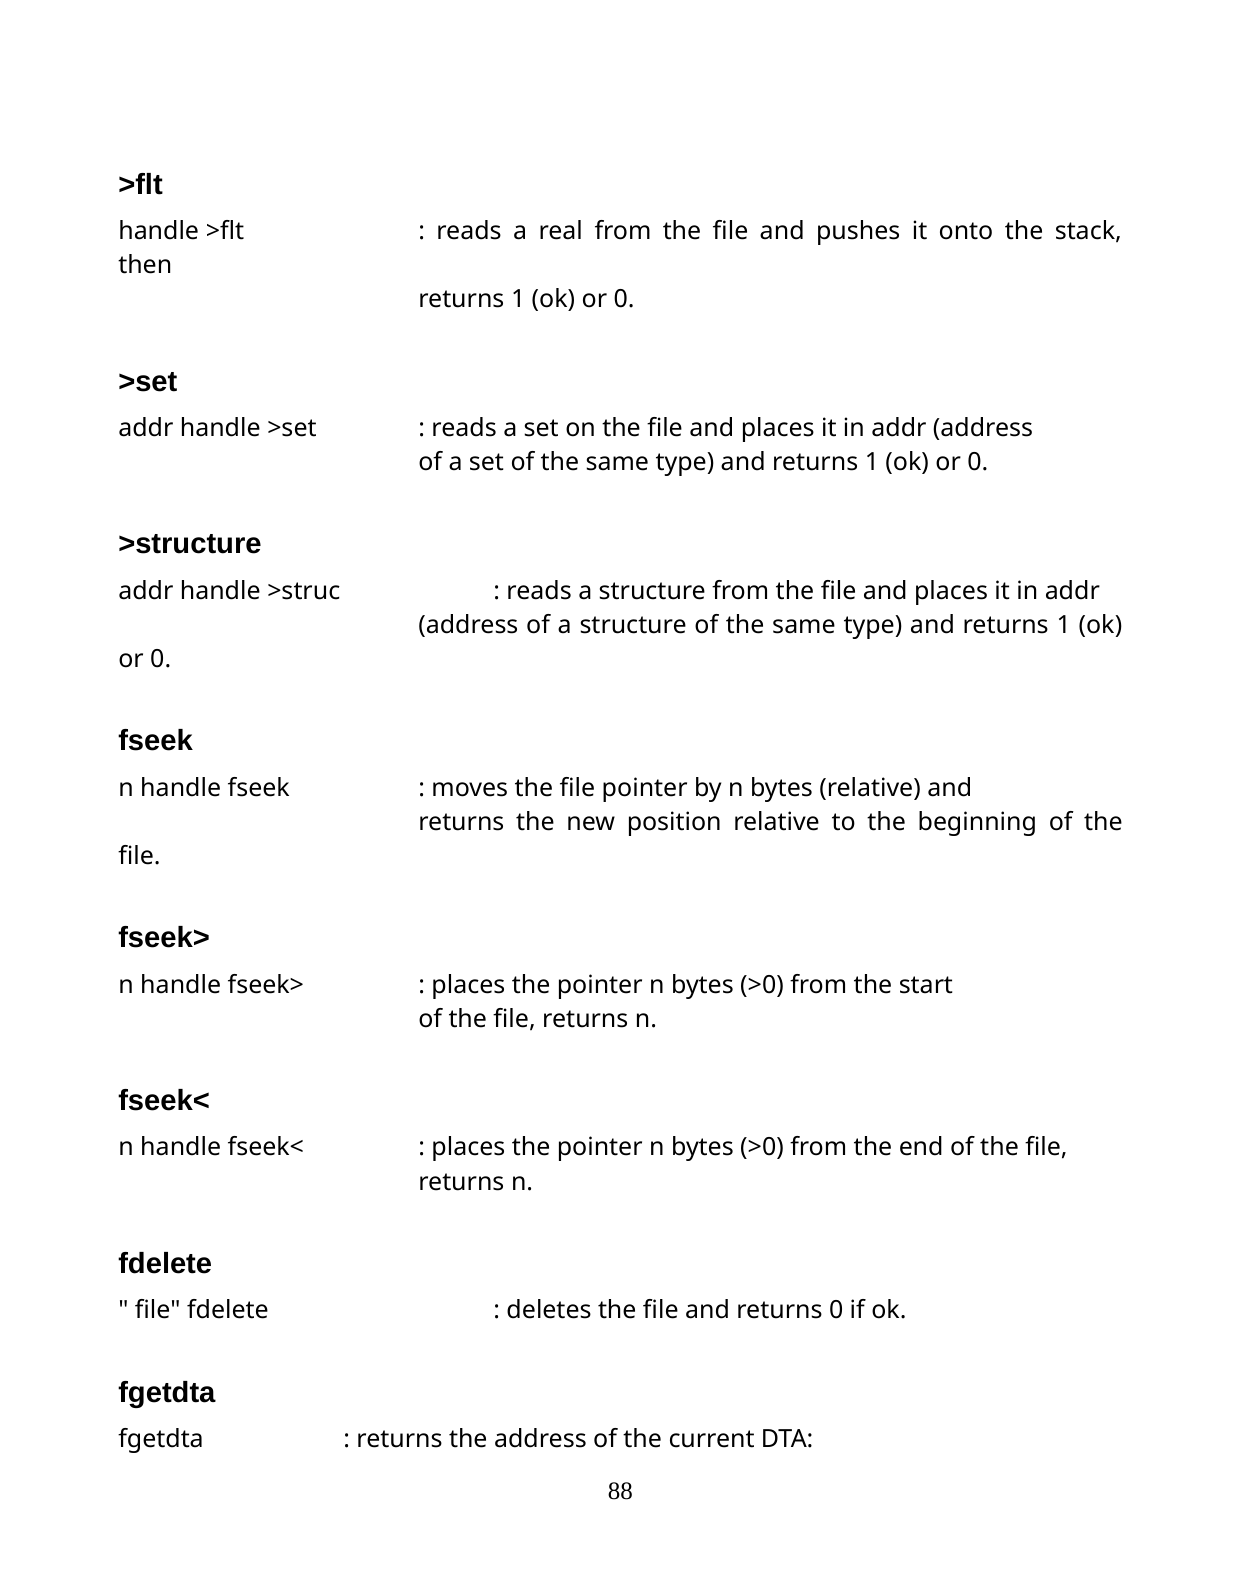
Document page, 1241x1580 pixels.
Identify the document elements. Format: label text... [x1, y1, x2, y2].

text handle >flt : reads a real from the file and pushes it onto the stack, then [118, 213, 1123, 281]
text addr handle >struc : reads a structure from the file and places it in addr [118, 572, 1123, 607]
text " file" fdelete : deletes the file and returns 0 if ok. [118, 1292, 1123, 1326]
subtitle fgetdta [118, 1374, 1122, 1408]
subtitle >flt [118, 167, 1122, 200]
text returns 1 (ok) or 0. [118, 281, 1123, 315]
text returns the new position relative to the beginning of the file. [118, 803, 1123, 872]
subtitle fseek [118, 723, 1122, 757]
subtitle >set [118, 364, 1122, 397]
subtitle fseek< [118, 1083, 1122, 1117]
text n handle fseek : moves the file pointer by n bytes (relative) and [118, 769, 1123, 803]
text addr handle >set : reads a set on the file and places it in addr (address [118, 410, 1123, 444]
text n handle fseek< : places the pointer n bytes (>0) from the end of the file, [118, 1129, 1123, 1163]
text returns n. [118, 1163, 1123, 1197]
subtitle fseek> [118, 920, 1122, 954]
text fgetdta : returns the address of the current DTA: [118, 1421, 1123, 1455]
text of the file, returns n. [118, 1000, 1123, 1034]
text of a set of the same type) and returns 1 (ok) or 0. [118, 444, 1123, 478]
subtitle >structure [118, 526, 1122, 560]
text n handle fseek> : places the pointer n bytes (>0) from the start [118, 966, 1123, 1000]
text (address of a structure of the same type) and returns 1 (ok) or 0. [118, 607, 1123, 675]
subtitle fdelete [118, 1246, 1122, 1279]
